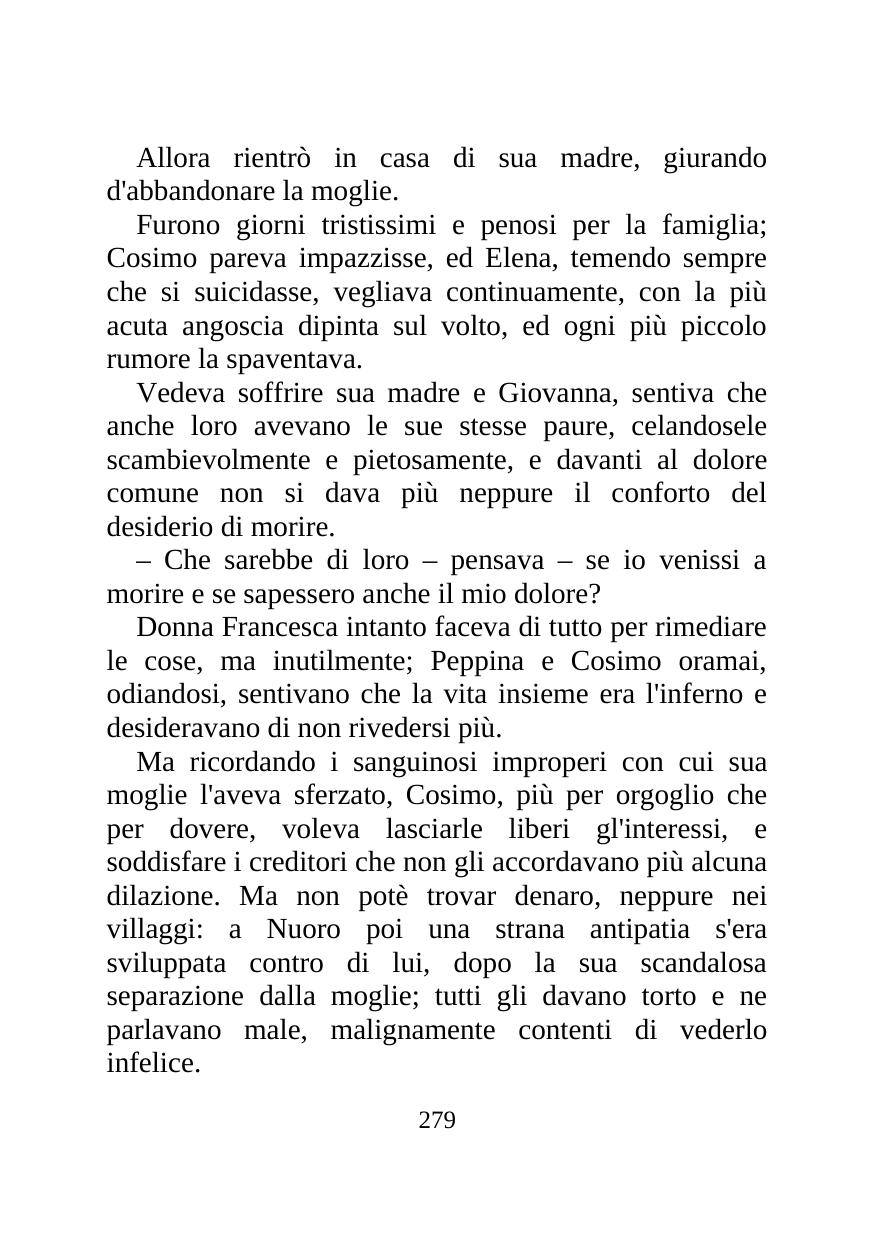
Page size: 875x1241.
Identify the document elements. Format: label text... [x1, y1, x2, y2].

text Furono giorni tristissimi e penosi per la famiglia; Cosimo pareva impazzisse, ed Elena, temendo sempre che si suicidasse, vegliava continuamente, con la più acuta angoscia dipinta sul volto, ed ogni più piccolo rumore la spaventava. [106, 207, 768, 375]
text Ma ricordando i sanguinosi improperi con cui sua moglie l'aveva sferzato, Cosimo, più per orgoglio che per dovere, voleva lasciarle liberi gl'interessi, e soddisfare i creditori che non gli accordavano più alcuna dilazione. Ma non potè trovar denaro, neppure nei villaggi: a Nuoro poi una strana antipatia s'era sviluppata contro di lui, dopo la sua scandalosa separazione dalla moglie; tutti gli davano torto e ne parlavano male, malignamente contenti di vederlo infelice. [106, 744, 768, 1079]
text Vedeva soffrire sua madre e Giovanna, sentiva che anche loro avevano le sue stesse paure, celandosele scambievolmente e pietosamente, e davanti al dolore comune non si dava più neppure il conforto del desiderio di morire. [106, 375, 768, 542]
text – Che sarebbe di loro – pensava – se io venissi a morire e se sapessero anche il mio dolore? [106, 542, 768, 609]
text Allora rientrò in casa di sua madre, giurando d'abbandonare la moglie. [106, 140, 768, 207]
text Donna Francesca intanto faceva di tutto per rimediare le cose, ma inutilmente; Peppina e Cosimo oramai, odiandosi, sentivano che la vita insieme era l'inferno e desideravano di non rivedersi più. [106, 609, 768, 744]
